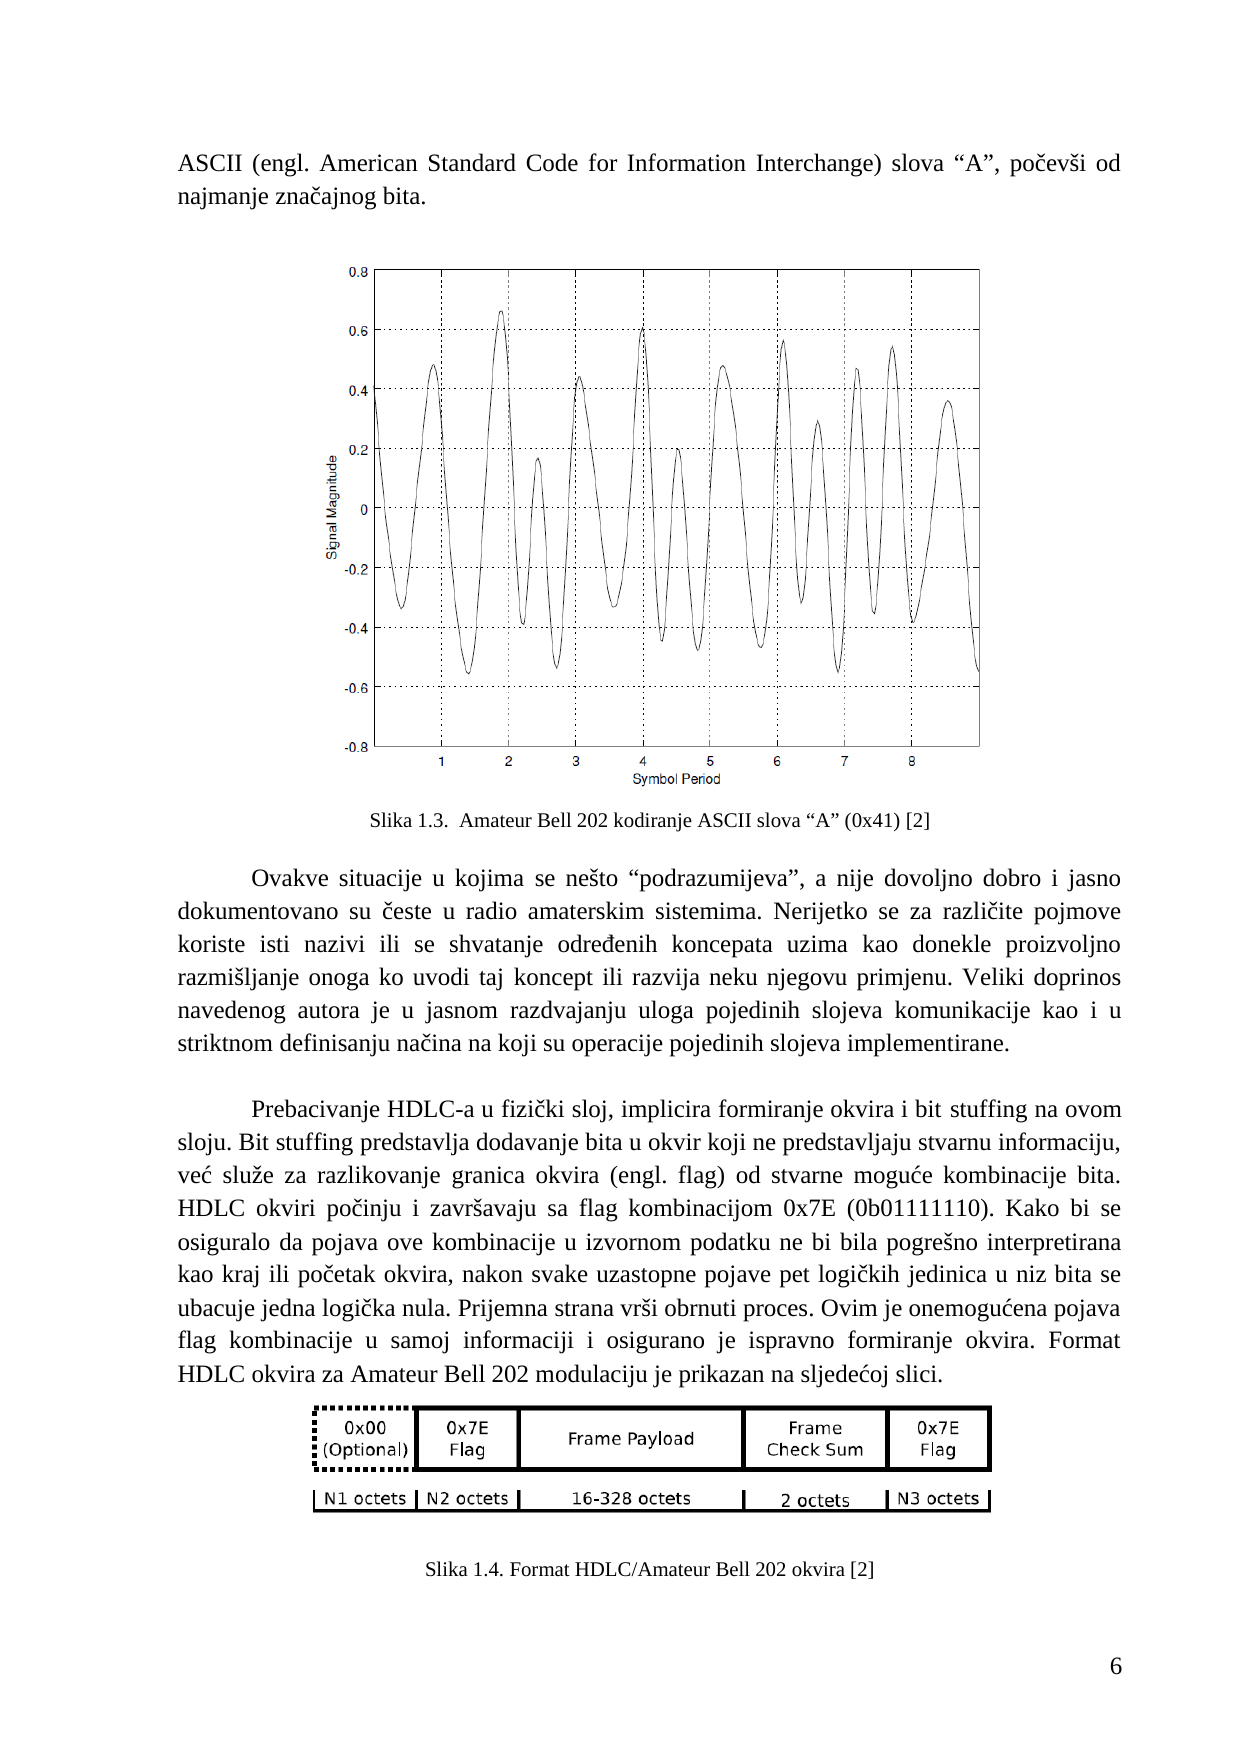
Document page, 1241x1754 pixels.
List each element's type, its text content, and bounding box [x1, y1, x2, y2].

text Slika 1.3. Amateur Bell 202 kodiranje ASCII slova “A” (0x41) [2] [177, 808, 1122, 832]
text Prebacivanje HDLC-a u fizički sloj, implicira formiranje okvira i bit stuffing na ovom sloju. Bit stuffing predstavlja dodavanje bita u okvir koji ne predstavljaju stvarnu informaciju, već služe za razlikovanje granica okvira (engl. flag) od stvarne moguće kombinacije bita. HDLC okviri počinju i završavaju sa flag kombinacijom 0x7E (0b01111110). Kako bi se osiguralo da pojava ove kombinacije u izvornom podatku ne bi bila pogrešno interpretirana kao kraj ili početak okvira, nakon svake uzastopne pojave pet logičkih jedinica u niz bita se ubacuje jedna logička nula. Prijemna strana vrši obrnuti proces. Ovim je onemogućena pojava flag kombinacije u samoj informaciji i osigurano je ispravno formiranje okvira. Format HDLC okvira za Amateur Bell 202 modulaciju je prikazan na sljedećoj slici. [177, 1094, 1122, 1387]
text Ovakve situacije u kojima se nešto “podrazumijeva”, a nije dovoljno dobro i jasno dokumentovano su česte u radio amaterskim sistemima. Nerijetko se za različite pojmove koriste isti nazivi ili se shvatanje određenih koncepata uzima kao donekle proizvoljno razmišljanje onoga ko uvodi taj koncept ili razvija neku njegovu primjenu. Veliki doprinos navedenog autora je u jasnom razdvajanju uloga pojedinih slojeva komunikacije kao i u striktnom definisanju načina na koji su operacije pojedinih slojeva implementirane. [177, 863, 1122, 1057]
picture [296, 1391, 1003, 1532]
picture [287, 246, 1012, 795]
text Slika 1.4. Format HDLC/Amateur Bell 202 okvira [2] [177, 1557, 1122, 1581]
text ASCII (engl. American Standard Code for Information Interchange) slova “A”, počevši od najmanje značajnog bita. [177, 148, 1122, 209]
